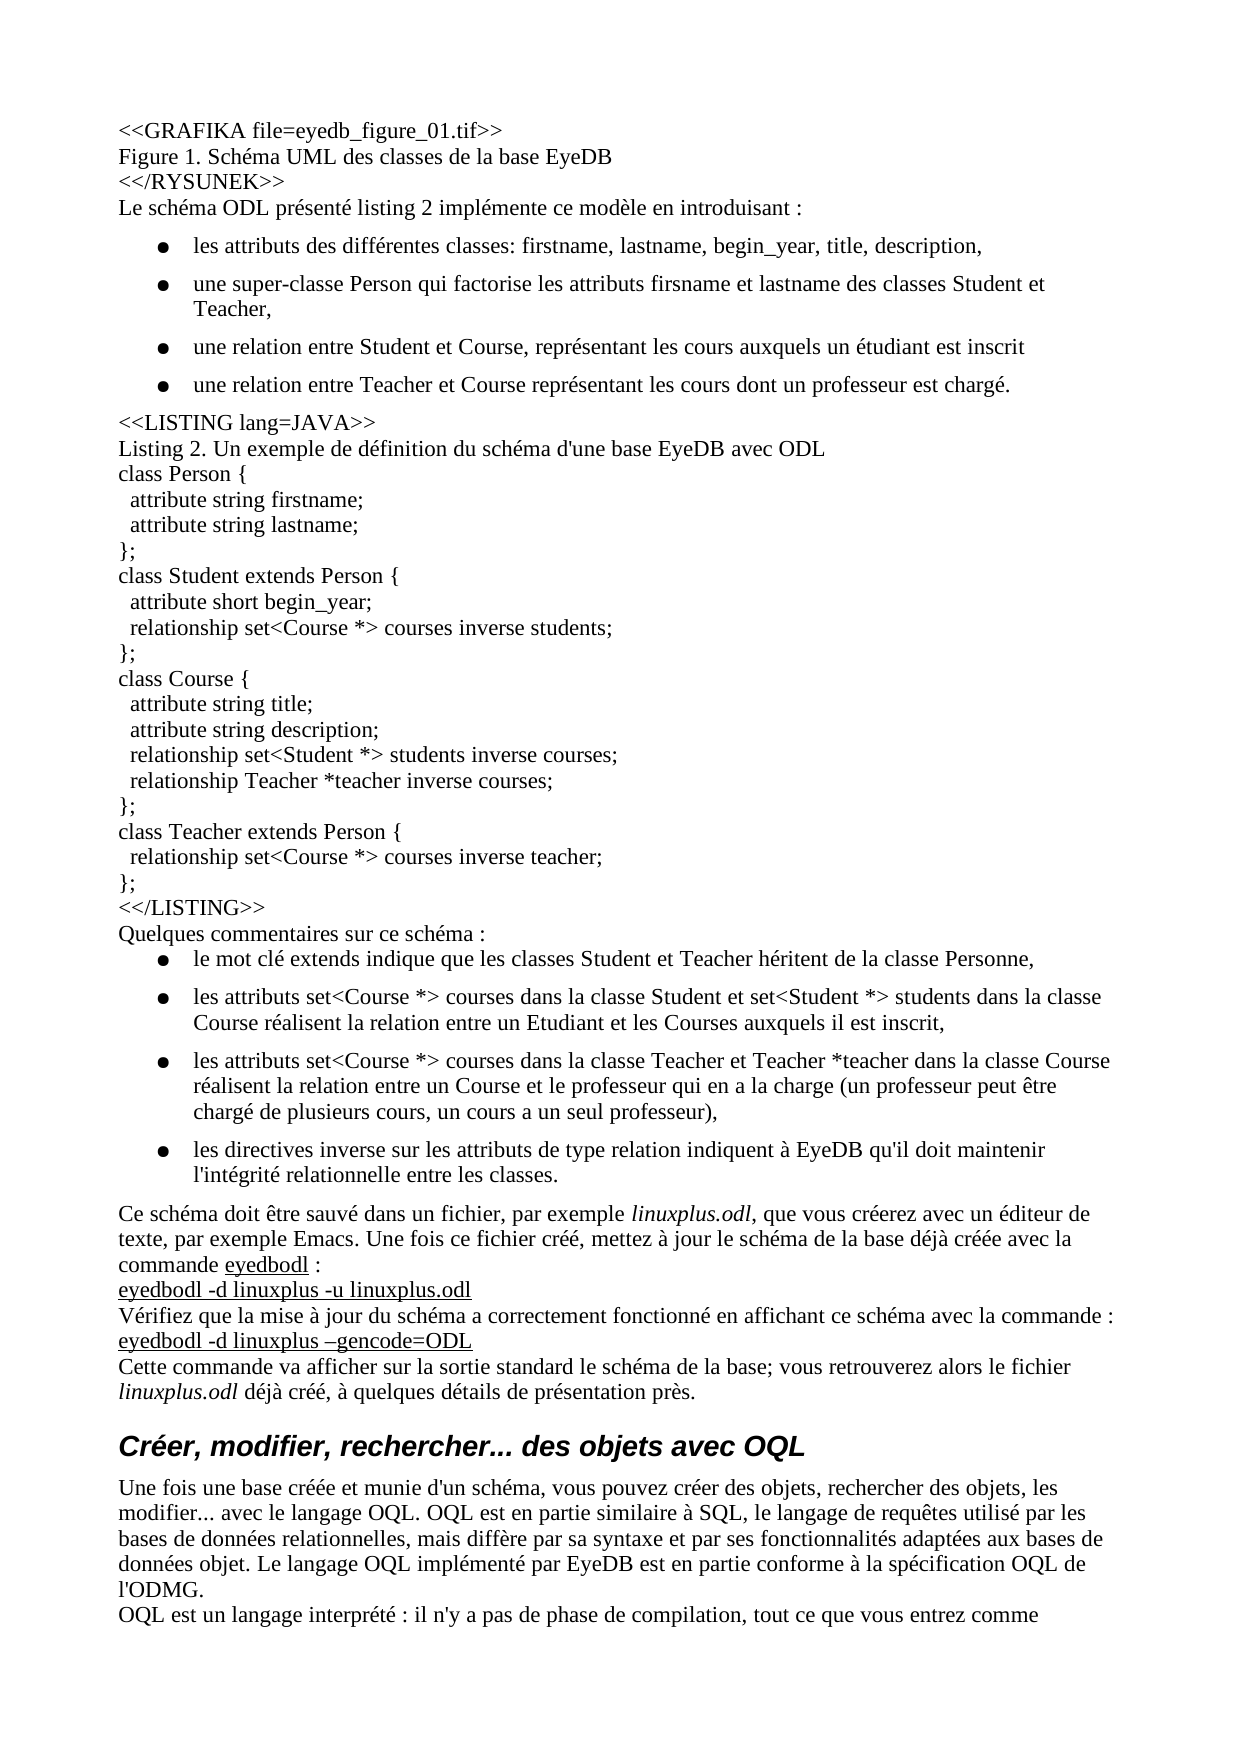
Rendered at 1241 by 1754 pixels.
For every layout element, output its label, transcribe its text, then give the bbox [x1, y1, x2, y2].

text relationship set<Course *> courses inverse teacher; [118, 844, 1122, 870]
text <<LISTING lang=JAVA>> [118, 410, 1122, 436]
text Listing 2. Un exemple de définition du schéma d'une base EyeDB avec ODL [118, 436, 1122, 461]
text <</LISTING>> [118, 895, 1122, 921]
text attribute string lastname; [118, 512, 1122, 538]
text <</RYSUNEK>> [118, 169, 1122, 195]
list une relation entre Student et Course, représentant les cours auxquels un étudiant est inscrit [156, 334, 1122, 360]
text }; [118, 538, 1122, 563]
text Quelques commentaires sur ce schéma : [118, 921, 1122, 946]
text Cette commande va afficher sur la sortie standard le schéma de la base; vous retrouverez alors le fichier linuxplus.odl déjà créé, à quelques détails de présentation près. [118, 1353, 1122, 1404]
text class Person { [118, 461, 1122, 487]
text attribute string firstname; [118, 487, 1122, 512]
text eyedbodl -d linuxplus -u linuxplus.odl [118, 1277, 1122, 1302]
text }; [118, 640, 1122, 666]
text Ce schéma doit être sauvé dans un fichier, par exemple linuxplus.odl, que vous créerez avec un éditeur de texte, par exemple Emacs. Une fois ce fichier créé, mettez à jour le schéma de la base déjà créée avec la commande eyedbodl : [118, 1200, 1122, 1277]
text attribute short begin_year; [118, 589, 1122, 614]
text OQL est un langage interprété : il n'y a pas de phase de compilation, tout ce que vous entrez comme [118, 1602, 1122, 1628]
text relationship set<Student *> students inverse courses; [118, 742, 1122, 768]
text Une fois une base créée et munie d'un schéma, vous pouvez créer des objets, rechercher des objets, les modifier... avec le langage OQL. OQL est en partie similaire à SQL, le langage de requêtes utilisé par les bases de données relationnelles, mais diffère par sa syntaxe et par ses fonctionnalités adaptées aux bases de données objet. Le langage OQL implémenté par EyeDB est en partie conforme à la spécification OQL de l'ODMG. [118, 1474, 1122, 1602]
text Figure 1. Schéma UML des classes de la base EyeDB [118, 144, 1122, 169]
subtitle Créer, modifier, rechercher... des objets avec OQL [118, 1429, 1122, 1462]
text class Teacher extends Person { [118, 819, 1122, 844]
text attribute string description; [118, 717, 1122, 742]
text }; [118, 870, 1122, 895]
text }; [118, 793, 1122, 819]
list une relation entre Teacher et Course représentant les cours dont un professeur est chargé. [156, 372, 1122, 398]
list les attributs set<Course *> courses dans la classe Student et set<Student *> students dans la classe Course réalisent la relation entre un Etudiant et les Courses auxquels il est inscrit, [156, 984, 1122, 1035]
text relationship set<Course *> courses inverse students; [118, 614, 1122, 640]
text class Student extends Person { [118, 563, 1122, 589]
list le mot clé extends indique que les classes Student et Teacher héritent de la classe Personne, [156, 946, 1122, 972]
text Vérifiez que la mise à jour du schéma a correctement fonctionné en affichant ce schéma avec la commande : [118, 1302, 1122, 1328]
text relationship Teacher *teacher inverse courses; [118, 768, 1122, 793]
text eyedbodl -d linuxplus –gencode=ODL [118, 1328, 1122, 1353]
text <<GRAFIKA file=eyedb_figure_01.tif>> [118, 118, 1122, 144]
list les directives inverse sur les attributs de type relation indiquent à EyeDB qu'il doit maintenir l'intégrité relationnelle entre les classes. [156, 1137, 1122, 1188]
text class Course { [118, 666, 1122, 691]
list les attributs set<Course *> courses dans la classe Teacher et Teacher *teacher dans la classe Course réalisent la relation entre un Course et le professeur qui en a la charge (un professeur peut être chargé de plusieurs cours, un cours a un seul professeur), [156, 1048, 1122, 1124]
list une super-classe Person qui factorise les attributs firsname et lastname des classes Student et Teacher, [156, 271, 1122, 322]
text Le schéma ODL présenté listing 2 implémente ce modèle en introduisant : [118, 195, 1122, 220]
text attribute string title; [118, 691, 1122, 717]
list les attributs des différentes classes: firstname, lastname, begin_year, title, description, [156, 233, 1122, 258]
